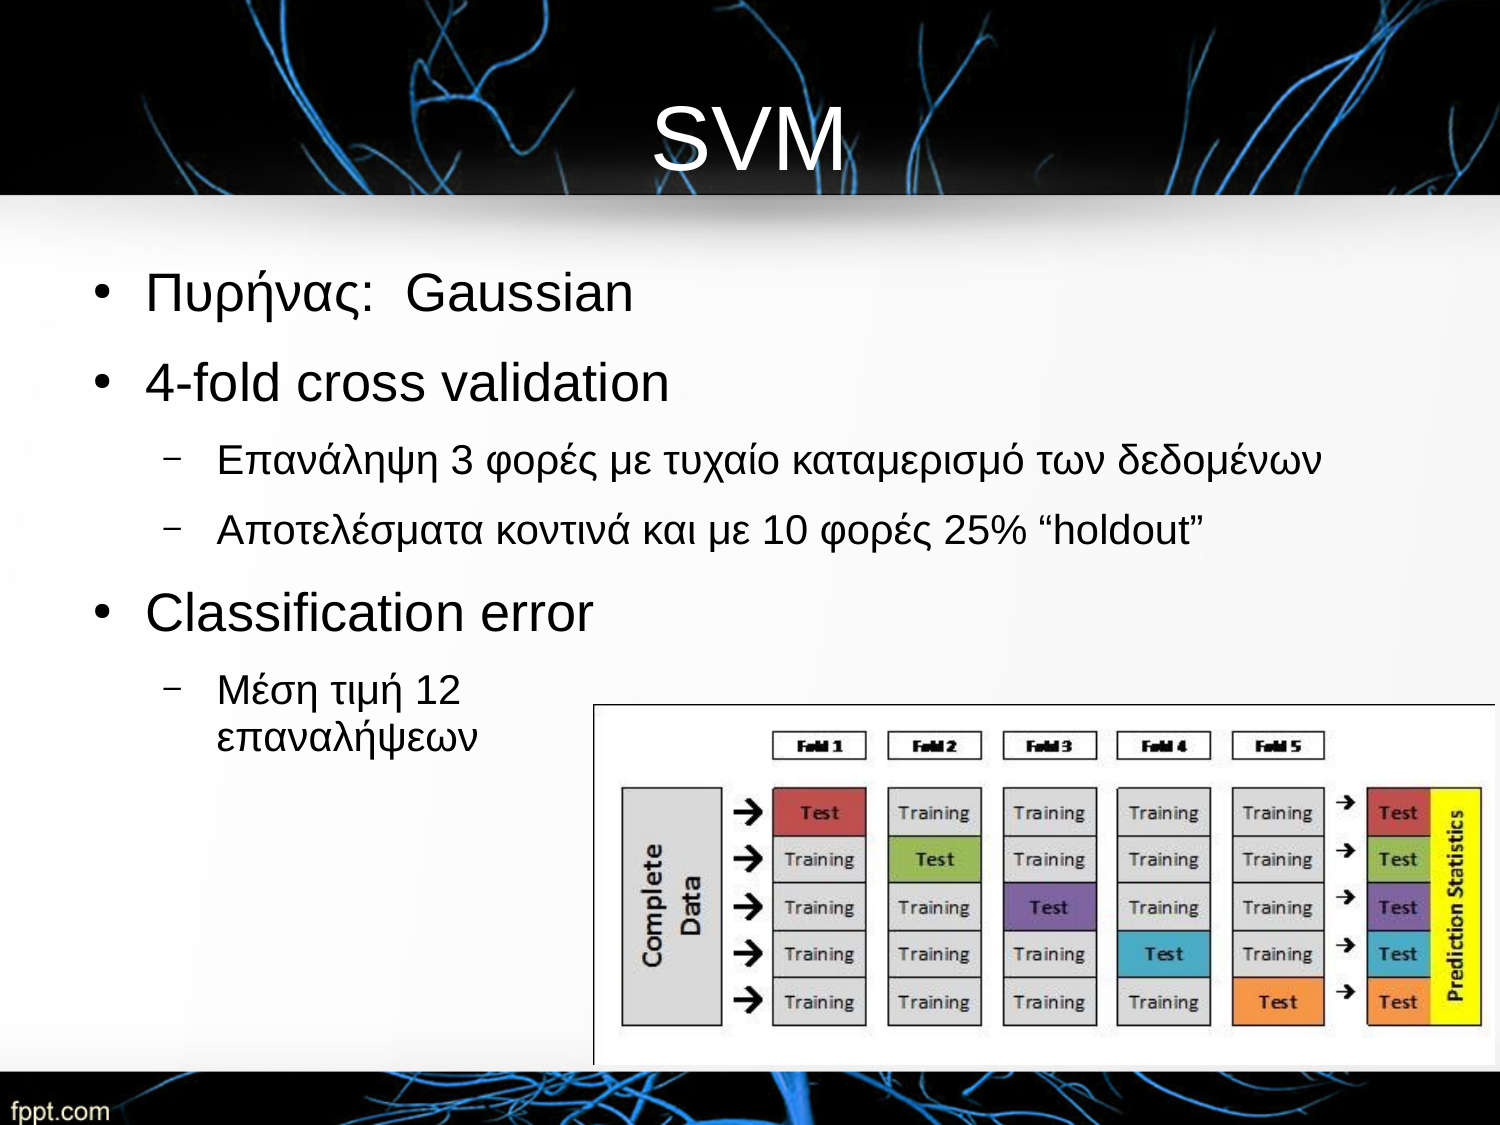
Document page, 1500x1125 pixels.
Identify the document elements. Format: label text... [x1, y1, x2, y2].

list Πυρήνας: Gaussian 4-fold cross validation Επανάληψη 3 φορές με τυχαίο καταμερισμό των δεδομένων Αποτελέσματα κοντινά και με 10 φορές 25% “holdout” Classification error Μέση τιμή 12 επαναλήψεων [75, 262, 1425, 946]
picture [0, 0, 1500, 1125]
title SVM [75, 44, 1425, 233]
